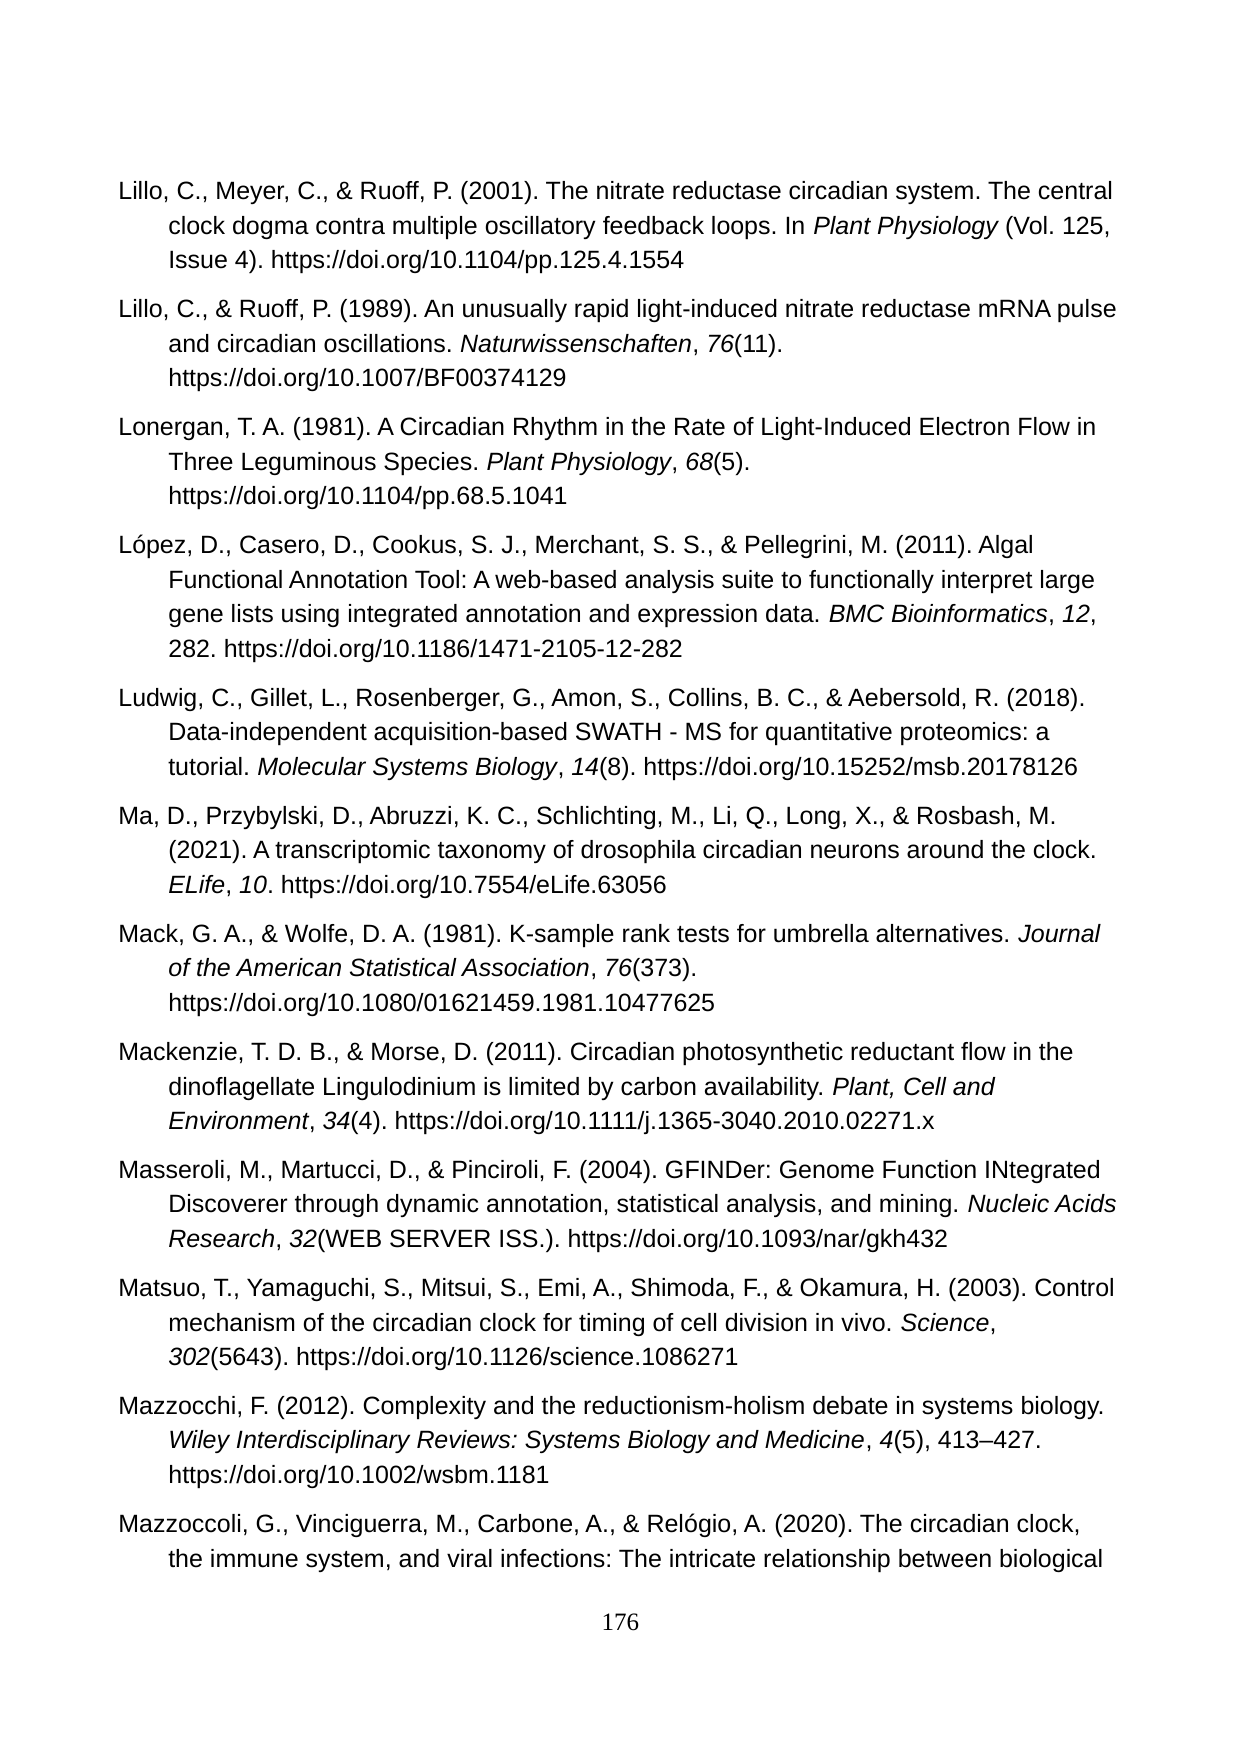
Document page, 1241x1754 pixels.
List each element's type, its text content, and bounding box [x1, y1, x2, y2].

text Lillo, C., Meyer, C., & Ruoff, P. (2001). The nitrate reductase circadian system. The central clock dogma contra multiple oscillatory feedback loops. In Plant Physiology (Vol. 125, Issue 4). https://doi.org/10.1104/pp.125.4.1554 [118, 176, 1122, 274]
text López, D., Casero, D., Cookus, S. J., Merchant, S. S., & Pellegrini, M. (2011). Algal Functional Annotation Tool: A web-based analysis suite to functionally interpret large gene lists using integrated annotation and expression data. BMC Bioinformatics, 12, 282. https://doi.org/10.1186/1471-2105-12-282 [118, 530, 1122, 663]
text Lonergan, T. A. (1981). A Circadian Rhythm in the Rate of Light-Induced Electron Flow in Three Leguminous Species. Plant Physiology, 68(5). https://doi.org/10.1104/pp.68.5.1041 [118, 412, 1122, 510]
text Lillo, C., & Ruoff, P. (1989). An unusually rapid light-induced nitrate reductase mRNA pulse and circadian oscillations. Naturwissenschaften, 76(11). https://doi.org/10.1007/BF00374129 [118, 294, 1122, 392]
text Ma, D., Przybylski, D., Abruzzi, K. C., Schlichting, M., Li, Q., Long, X., & Rosbash, M. (2021). A transcriptomic taxonomy of drosophila circadian neurons around the clock. ELife, 10. https://doi.org/10.7554/eLife.63056 [118, 801, 1122, 899]
text Mackenzie, T. D. B., & Morse, D. (2011). Circadian photosynthetic reductant flow in the dinoflagellate Lingulodinium is limited by carbon availability. Plant, Cell and Environment, 34(4). https://doi.org/10.1111/j.1365-3040.2010.02271.x [118, 1037, 1122, 1135]
text Mazzocchi, F. (2012). Complexity and the reductionism-holism debate in systems biology. Wiley Interdisciplinary Reviews: Systems Biology and Medicine, 4(5), 413–427. https://doi.org/10.1002/wsbm.1181 [118, 1391, 1122, 1489]
text Mazzoccoli, G., Vinciguerra, M., Carbone, A., & Relógio, A. (2020). The circadian clock, the immune system, and viral infections: The intricate relationship between biological [118, 1509, 1122, 1572]
text Ludwig, C., Gillet, L., Rosenberger, G., Amon, S., Collins, B. C., & Aebersold, R. (2018). Data‐independent acquisition‐based SWATH ‐ MS for quantitative proteomics: a tutorial. Molecular Systems Biology, 14(8). https://doi.org/10.15252/msb.20178126 [118, 683, 1122, 781]
text Masseroli, M., Martucci, D., & Pinciroli, F. (2004). GFINDer: Genome Function INtegrated Discoverer through dynamic annotation, statistical analysis, and mining. Nucleic Acids Research, 32(WEB SERVER ISS.). https://doi.org/10.1093/nar/gkh432 [118, 1155, 1122, 1253]
text Mack, G. A., & Wolfe, D. A. (1981). K-sample rank tests for umbrella alternatives. Journal of the American Statistical Association, 76(373). https://doi.org/10.1080/01621459.1981.10477625 [118, 919, 1122, 1017]
text Matsuo, T., Yamaguchi, S., Mitsui, S., Emi, A., Shimoda, F., & Okamura, H. (2003). Control mechanism of the circadian clock for timing of cell division in vivo. Science, 302(5643). https://doi.org/10.1126/science.1086271 [118, 1273, 1122, 1371]
